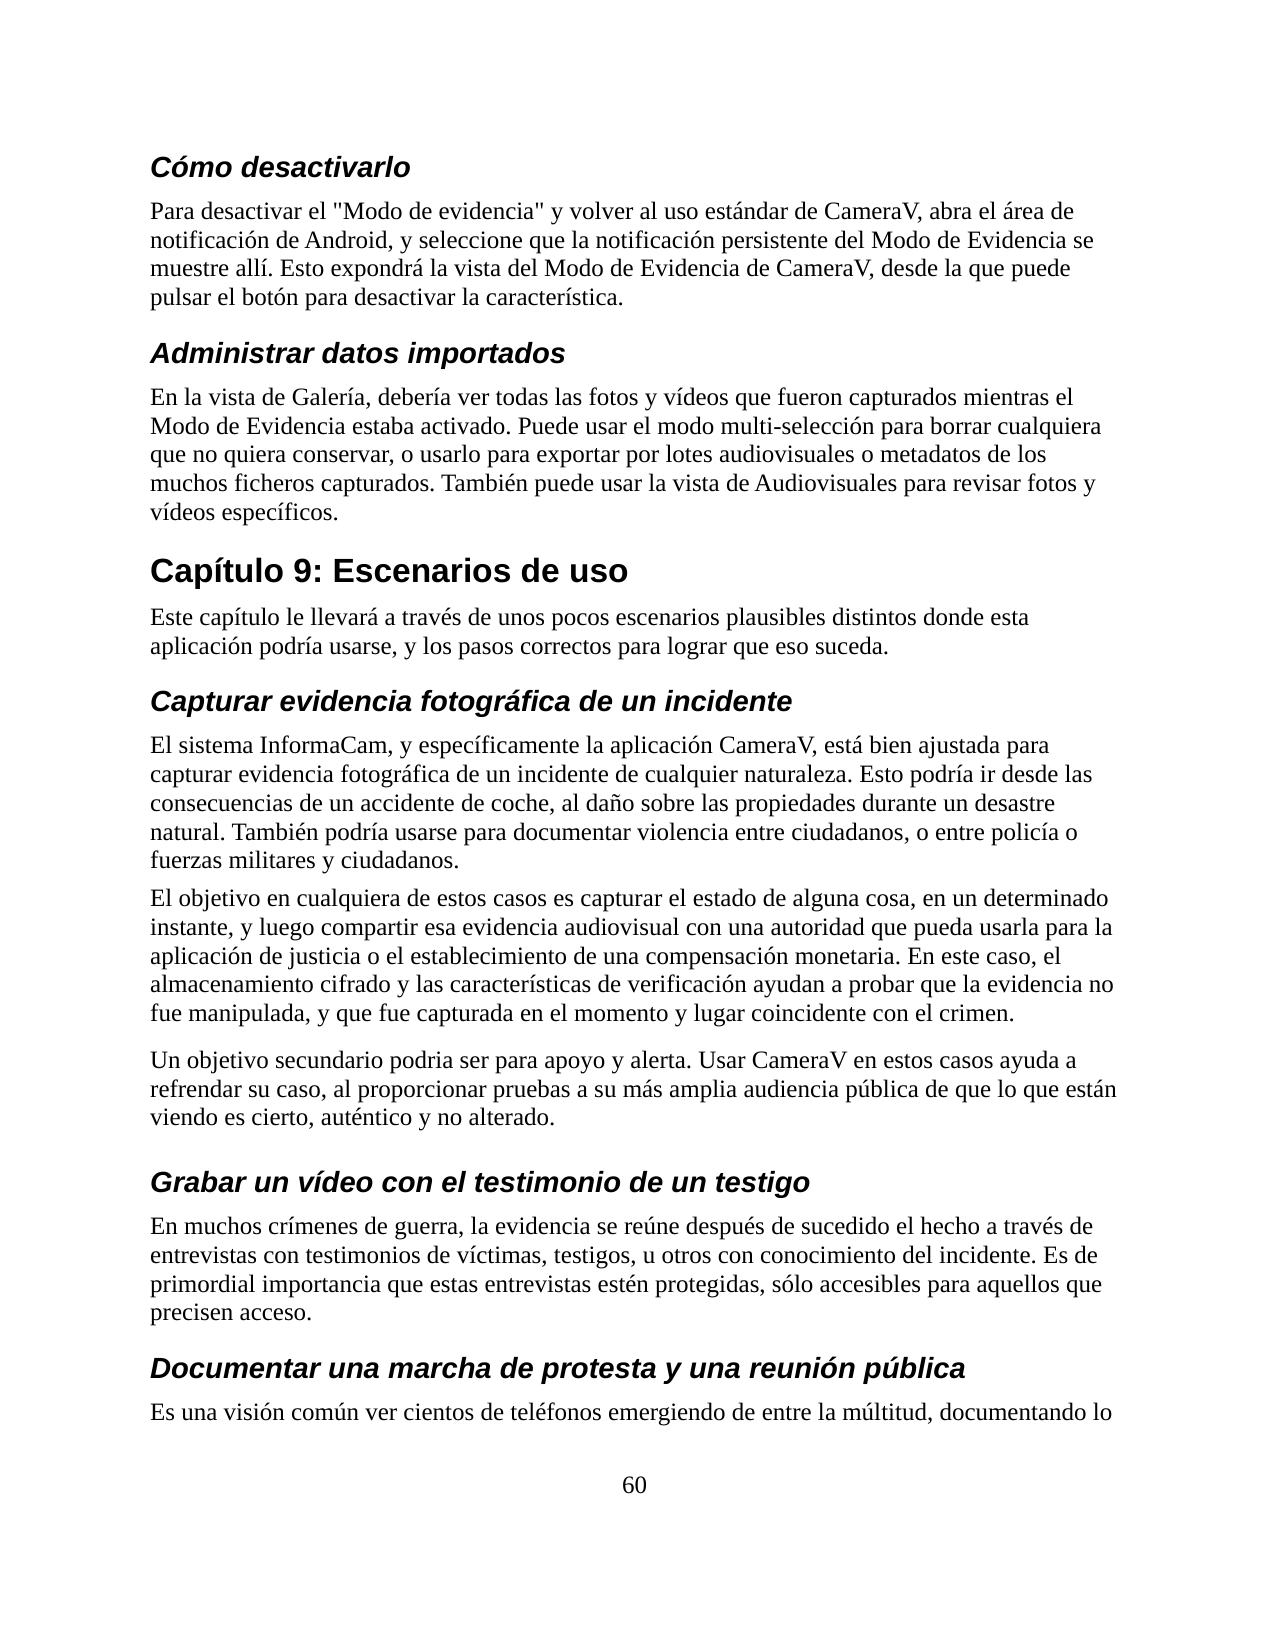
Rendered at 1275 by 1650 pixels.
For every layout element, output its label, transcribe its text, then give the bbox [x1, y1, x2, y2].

subtitle Capturar evidencia fotográfica de un incidente [150, 684, 1125, 718]
text En la vista de Galería, debería ver todas las fotos y vídeos que fueron capturados mientras el Modo de Evidencia estaba activado. Puede usar el modo multi-selección para borrar cualquiera que no quiera conservar, o usarlo para exportar por lotes audiovisuales o metadatos de los muchos ficheros capturados. También puede usar la vista de Audiovisuales para revisar fotos y vídeos específicos. [150, 382, 1125, 526]
text Para desactivar el "Modo de evidencia" y volver al uso estándar de CameraV, abra el área de notificación de Android, y seleccione que la notificación persistente del Modo de Evidencia se muestre allí. Esto expondrá la vista del Modo de Evidencia de CameraV, desde la que puede pulsar el botón para desactivar la característica. [150, 196, 1125, 311]
text Es una visión común ver cientos de teléfonos emergiendo de entre la múltitud, documentando lo [150, 1397, 1125, 1426]
subtitle Capítulo 9: Escenarios de uso [150, 551, 1125, 589]
subtitle Administrar datos importados [150, 336, 1125, 369]
text El objetivo en cualquiera de estos casos es capturar el estado de alguna cosa, en un determinado instante, y luego compartir esa evidencia audiovisual con una autoridad que pueda usarla para la aplicación de justicia o el establecimiento de una compensación monetaria. En este caso, el almacenamiento cifrado y las características de verificación ayudan a probar que la evidencia no fue manipulada, y que fue capturada en el momento y lugar coincidente con el crimen. [150, 883, 1125, 1027]
subtitle Cómo desactivarlo [150, 150, 1125, 183]
text Un objetivo secundario podria ser para apoyo y alerta. Usar CameraV en estos casos ayuda a refrendar su caso, al proporcionar pruebas a su más amplia audiencia pública de que lo que están viendo es cierto, auténtico y no alterado. [150, 1045, 1125, 1131]
text Este capítulo le llevará a través de unos pocos escenarios plausibles distintos donde esta aplicación podría usarse, y los pasos correctos para lograr que eso suceda. [150, 602, 1125, 659]
text En muchos crímenes de guerra, la evidencia se reúne después de sucedido el hecho a través de entrevistas con testimonios de víctimas, testigos, u otros con conocimiento del incidente. Es de primordial importancia que estas entrevistas estén protegidas, sólo accesibles para aquellos que precisen acceso. [150, 1211, 1125, 1326]
subtitle Documentar una marcha de protesta y una reunión pública [150, 1351, 1125, 1385]
subtitle Grabar un vídeo con el testimonio de un testigo [150, 1165, 1125, 1199]
text El sistema InformaCam, y específicamente la aplicación CameraV, está bien ajustada para capturar evidencia fotográfica de un incidente de cualquier naturaleza. Esto podría ir desde las consecuencias de un accidente de coche, al daño sobre las propiedades durante un desastre natural. También podría usarse para documentar violencia entre ciudadanos, o entre policía o fuerzas militares y ciudadanos. [150, 731, 1125, 874]
